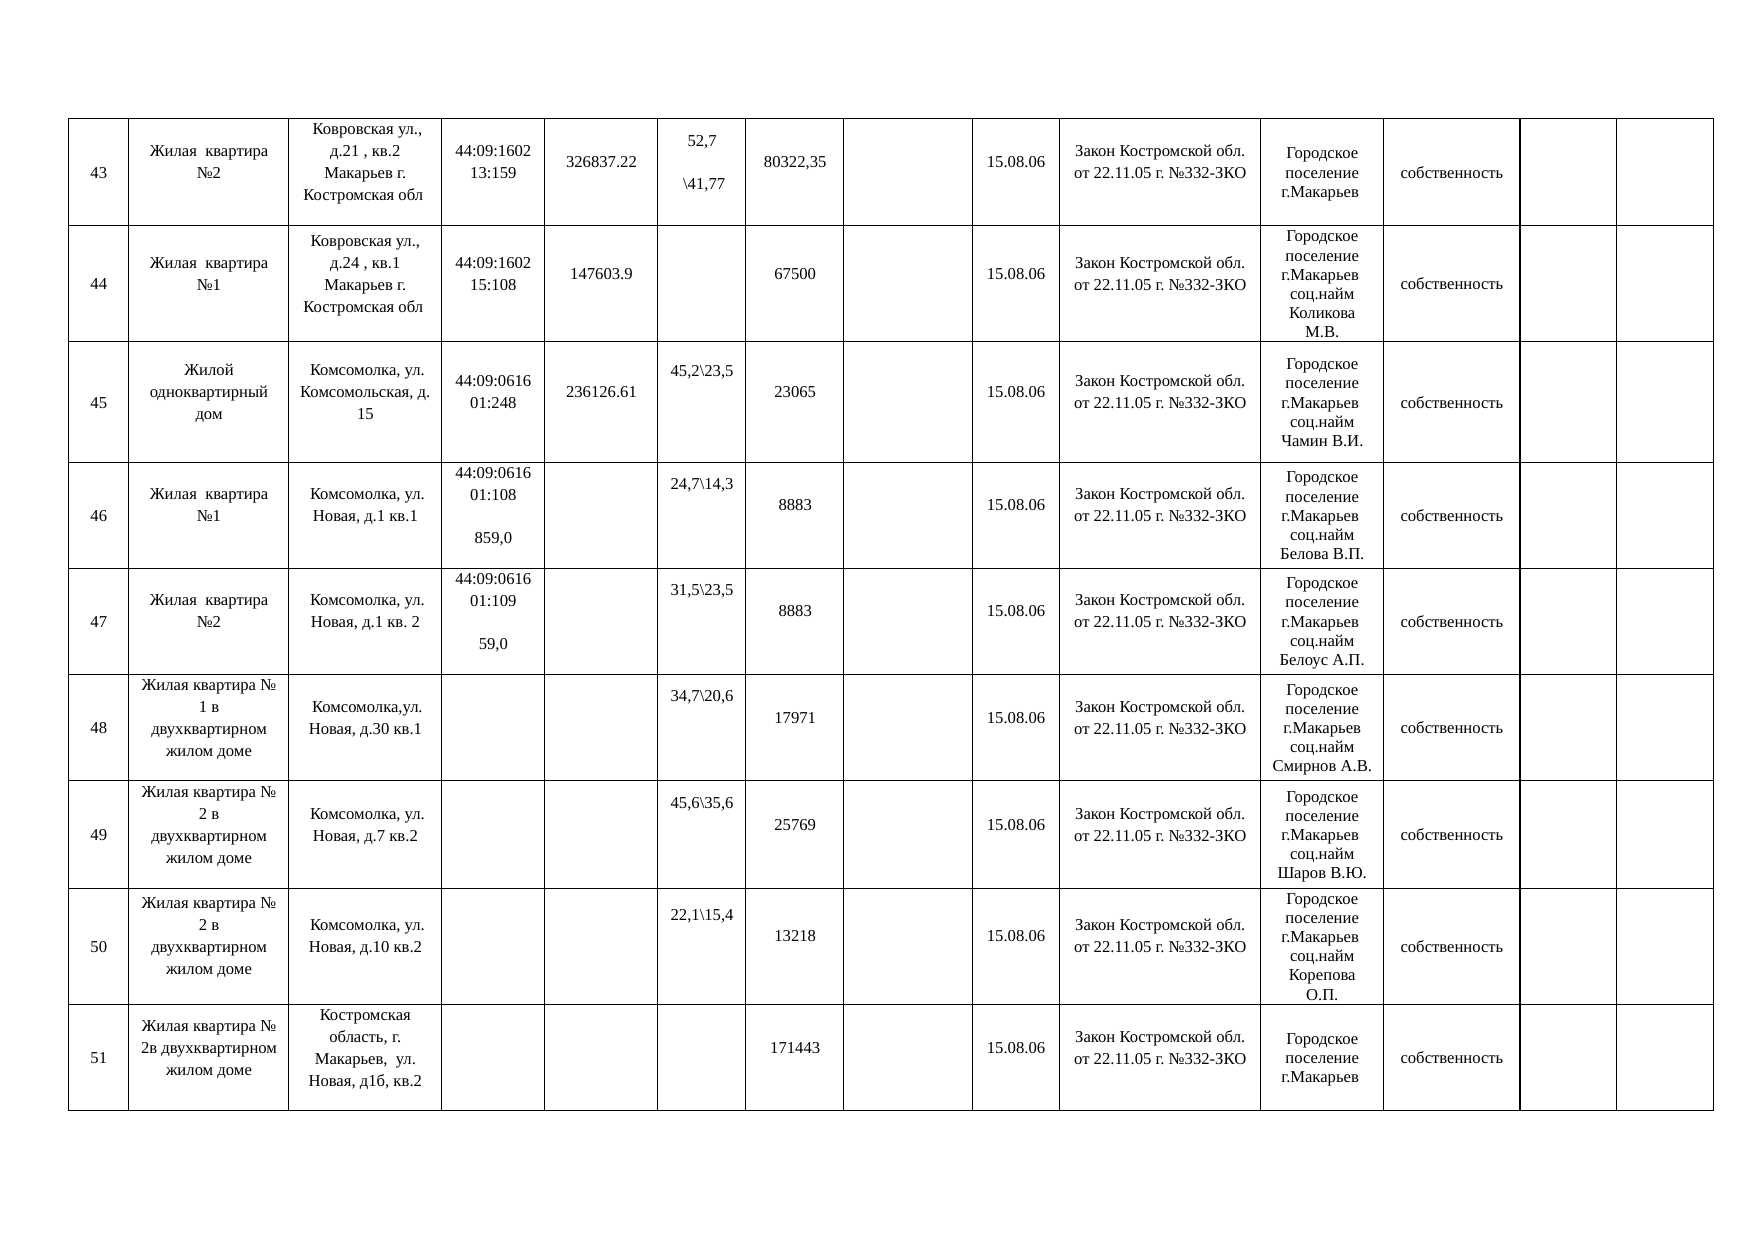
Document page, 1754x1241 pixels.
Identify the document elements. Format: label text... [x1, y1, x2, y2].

table_cell Закон Костромской обл. от 22.11.05 г. №332-ЗКО [1060, 342, 1260, 462]
table_cell [844, 675, 972, 780]
table_cell Жилая квартира №1 [129, 463, 288, 568]
table_cell собственность [1384, 781, 1519, 887]
table_cell Жилая квартира № 2 в двухквартирном жилом доме [129, 889, 288, 1003]
table_cell 22,1\15,4 [658, 889, 745, 1003]
table_cell [658, 226, 745, 341]
table_cell собственность [1384, 889, 1519, 1003]
table_cell 46 [69, 463, 128, 568]
table_cell 15.08.06 [973, 463, 1059, 568]
table_cell [1617, 226, 1713, 341]
table_cell 45 [69, 342, 128, 462]
table_cell [844, 463, 972, 568]
table_cell [844, 342, 972, 462]
table_cell 43 [69, 119, 128, 225]
table_cell 47 [69, 569, 128, 673]
table_cell 44:09:160215:108 [442, 226, 544, 341]
table_cell [545, 463, 657, 568]
table_cell Жилая квартира №2 [129, 119, 288, 225]
table_cell 44:09:061601:109 59,0 [442, 569, 544, 673]
table_cell Городское поселение г.Макарьев [1261, 1005, 1383, 1110]
table_cell [844, 119, 972, 225]
table_cell 45,6\35,6 [658, 781, 745, 887]
table_cell 23065 [746, 342, 843, 462]
table_cell [844, 1005, 972, 1110]
table_cell 171443 [746, 1005, 843, 1110]
table_cell [1617, 569, 1713, 673]
table_cell [1521, 119, 1616, 225]
table_cell Городское поселение г.Макарьев [1261, 119, 1383, 225]
table_cell [545, 675, 657, 780]
table_cell Городское поселение г.Макарьев соц.найм Коликова М.В. [1261, 226, 1383, 341]
table_cell собственность [1384, 675, 1519, 780]
table_cell Жилая квартира № 1 в двухквартирном жилом доме [129, 675, 288, 780]
table_cell собственность [1384, 1005, 1519, 1110]
table_cell 44:09:061601:248 [442, 342, 544, 462]
table_cell Жилая квартира №1 [129, 226, 288, 341]
table_cell Комсомолка,ул. Новая, д.30 кв.1 [289, 675, 441, 780]
table_cell [545, 889, 657, 1003]
table_cell [1521, 675, 1616, 780]
table_cell Жилой одноквартирный дом [129, 342, 288, 462]
table_cell 8883 [746, 569, 843, 673]
table_cell [1521, 342, 1616, 462]
table_cell Комсомолка, ул. Новая, д.1 кв. 2 [289, 569, 441, 673]
table_cell собственность [1384, 342, 1519, 462]
table_cell Городское поселение г.Макарьев соц.найм Смирнов А.В. [1261, 675, 1383, 780]
table_cell Комсомолка, ул. Комсомольская, д. 15 [289, 342, 441, 462]
table_cell [1617, 119, 1713, 225]
table_cell Закон Костромской обл. от 22.11.05 г. №332-ЗКО [1060, 781, 1260, 887]
table_cell Закон Костромской обл. от 22.11.05 г. №332-ЗКО [1060, 226, 1260, 341]
table_cell Костромская область, г. Макарьев, ул. Новая, д1б, кв.2 [289, 1005, 441, 1110]
table_cell [1617, 675, 1713, 780]
table_cell [545, 1005, 657, 1110]
table_cell 15.08.06 [973, 569, 1059, 673]
table_cell 147603,9 [545, 226, 657, 341]
table_cell собственность [1384, 226, 1519, 341]
table_cell 49 [69, 781, 128, 887]
table_cell [844, 569, 972, 673]
table_cell собственность [1384, 463, 1519, 568]
table_cell [1521, 226, 1616, 341]
table_cell [844, 226, 972, 341]
table_cell [844, 889, 972, 1003]
table_cell Закон Костромской обл. от 22.11.05 г. №332-ЗКО [1060, 675, 1260, 780]
table_cell 15.08.06 [973, 226, 1059, 341]
table_cell 15.08.06 [973, 889, 1059, 1003]
table_cell [1617, 1005, 1713, 1110]
table_cell Закон Костромской обл. от 22.11.05 г. №332-ЗКО [1060, 1005, 1260, 1110]
table_cell [1617, 889, 1713, 1003]
table_cell Жилая квартира № 2в двухквартирном жилом доме [129, 1005, 288, 1110]
table_cell 25769 [746, 781, 843, 887]
table_cell Городское поселение г.Макарьев соц.найм Чамин В.И. [1261, 342, 1383, 462]
table_cell 15.08.06 [973, 781, 1059, 887]
table_cell [1521, 569, 1616, 673]
table_cell 15.08.06 [973, 1005, 1059, 1110]
table_cell [442, 1005, 544, 1110]
table_cell [1521, 781, 1616, 887]
table_cell 15.08.06 [973, 342, 1059, 462]
table_cell 13218 [746, 889, 843, 1003]
table_cell [1617, 342, 1713, 462]
table_cell 67500 [746, 226, 843, 341]
table_cell Закон Костромской обл. от 22.11.05 г. №332-ЗКО [1060, 889, 1260, 1003]
table_cell [442, 889, 544, 1003]
table_cell 8883 [746, 463, 843, 568]
table_cell [844, 781, 972, 887]
table_cell Жилая квартира № 2 в двухквартирном жилом доме [129, 781, 288, 887]
table_cell [1617, 463, 1713, 568]
table_cell Ковровская ул., д.21 , кв.2 Макарьев г. Костромская обл [289, 119, 441, 225]
table_cell [1521, 1005, 1616, 1110]
table_cell Комсомолка, ул. Новая, д.7 кв.2 [289, 781, 441, 887]
table_cell собственность [1384, 569, 1519, 673]
table_cell Комсомолка, ул. Новая, д.10 кв.2 [289, 889, 441, 1003]
table_cell 48 [69, 675, 128, 780]
table_cell Закон Костромской обл. от 22.11.05 г. №332-ЗКО [1060, 463, 1260, 568]
table_cell Городское поселение г.Макарьев соц.найм Корепова О.П. [1261, 889, 1383, 1003]
table_cell 17971 [746, 675, 843, 780]
table_cell 44:09:160213:159 [442, 119, 544, 225]
table_cell [1521, 463, 1616, 568]
table_cell 24,7\14,3 [658, 463, 745, 568]
table_cell [1521, 889, 1616, 1003]
table_cell 236126,61 [545, 342, 657, 462]
table_cell 34,7\20,6 [658, 675, 745, 780]
table_cell Городское поселение г.Макарьев соц.найм Шаров В.Ю. [1261, 781, 1383, 887]
table_cell 44 [69, 226, 128, 341]
table_cell 31,5\23,5 [658, 569, 745, 673]
table_cell [545, 569, 657, 673]
table_cell [658, 1005, 745, 1110]
table_cell 50 [69, 889, 128, 1003]
table_cell 52,7 \41,77 [658, 119, 745, 225]
table_cell собственность [1384, 119, 1519, 225]
table_cell 326837,22 [545, 119, 657, 225]
table_cell Закон Костромской обл. от 22.11.05 г. №332-ЗКО [1060, 119, 1260, 225]
table_cell 80322,35 [746, 119, 843, 225]
table_cell [1617, 781, 1713, 887]
table_cell 51 [69, 1005, 128, 1110]
table_cell 15.08.06 [973, 119, 1059, 225]
table_cell [545, 781, 657, 887]
table_cell Городское поселение г.Макарьев соц.найм Белова В.П. [1261, 463, 1383, 568]
table_cell 15.08.06 [973, 675, 1059, 780]
table_cell Городское поселение г.Макарьев соц.найм Белоус А.П. [1261, 569, 1383, 673]
table_cell Закон Костромской обл. от 22.11.05 г. №332-ЗКО [1060, 569, 1260, 673]
table_cell [442, 675, 544, 780]
table_cell 45,2\23,5 [658, 342, 745, 462]
table_cell Жилая квартира №2 [129, 569, 288, 673]
table_cell [442, 781, 544, 887]
table_cell Комсомолка, ул. Новая, д.1 кв.1 [289, 463, 441, 568]
table_cell Ковровская ул., д.24 , кв.1 Макарьев г. Костромская обл [289, 226, 441, 341]
table_cell 44:09:061601:108 859,0 [442, 463, 544, 568]
